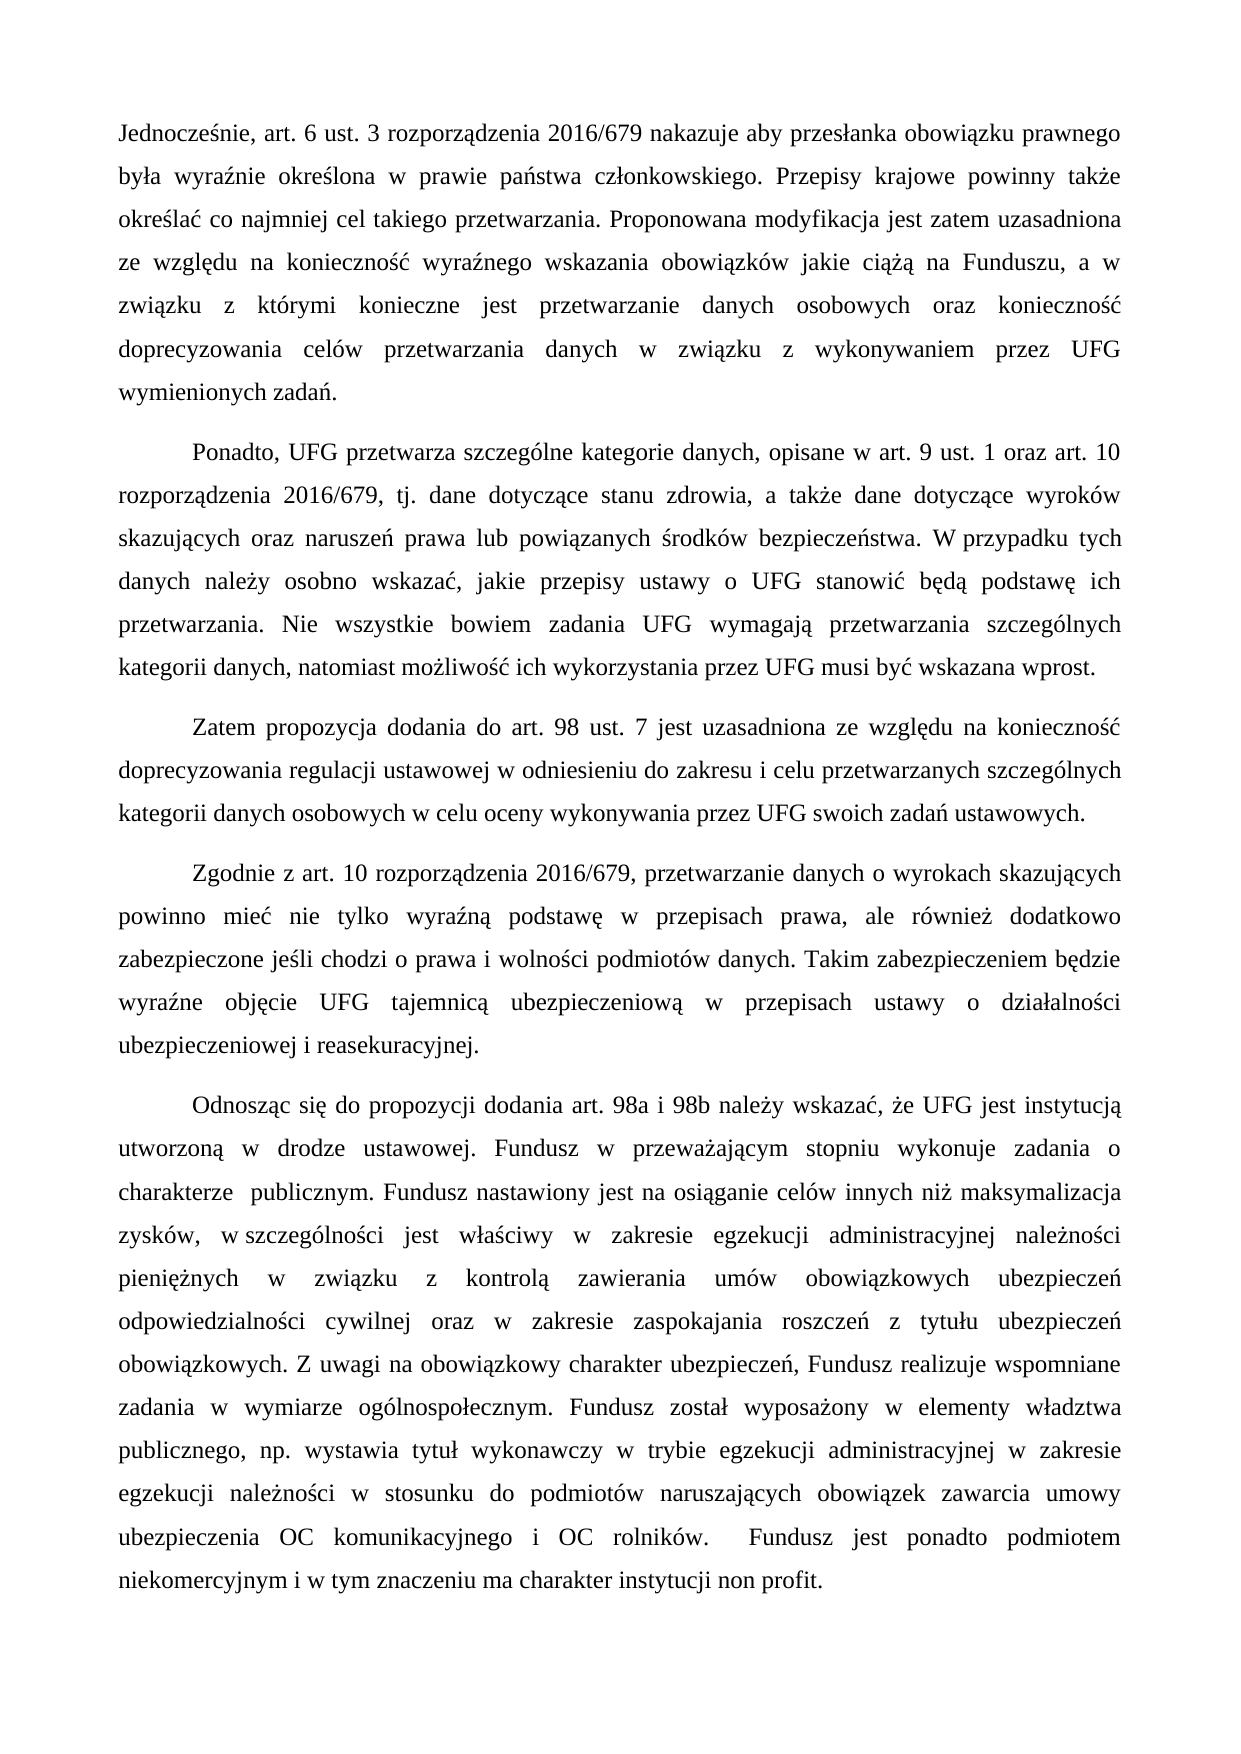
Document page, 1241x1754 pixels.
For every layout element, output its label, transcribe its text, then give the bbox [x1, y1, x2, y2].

text Jednocześnie, art. 6 ust. 3 rozporządzenia 2016/679 nakazuje aby przesłanka obowiązku prawnego była wyraźnie określona w prawie państwa członkowskiego. Przepisy krajowe powinny także określać co najmniej cel takiego przetwarzania. Proponowana modyfikacja jest zatem uzasadniona ze względu na konieczność wyraźnego wskazania obowiązków jakie ciążą na Funduszu, a w związku z którymi konieczne jest przetwarzanie danych osobowych oraz konieczność doprecyzowania celów przetwarzania danych w związku z wykonywaniem przez UFG wymienionych zadań. [118, 118, 1122, 406]
text Ponadto, UFG przetwarza szczególne kategorie danych, opisane w art. 9 ust. 1 oraz art. 10 rozporządzenia 2016/679, tj. dane dotyczące stanu zdrowia, a także dane dotyczące wyroków skazujących oraz naruszeń prawa lub powiązanych środków bezpieczeństwa. W przypadku tych danych należy osobno wskazać, jakie przepisy ustawy o UFG stanowić będą podstawę ich przetwarzania. Nie wszystkie bowiem zadania UFG wymagają przetwarzania szczególnych kategorii danych, natomiast możliwość ich wykorzystania przez UFG musi być wskazana wprost. [118, 437, 1122, 681]
text Zgodnie z art. 10 rozporządzenia 2016/679, przetwarzanie danych o wyrokach skazujących powinno mieć nie tylko wyraźną podstawę w przepisach prawa, ale również dodatkowo zabezpieczone jeśli chodzi o prawa i wolności podmiotów danych. Takim zabezpieczeniem będzie wyraźne objęcie UFG tajemnicą ubezpieczeniową w przepisach ustawy o działalności ubezpieczeniowej i reasekuracyjnej. [118, 858, 1122, 1059]
text Zatem propozycja dodania do art. 98 ust. 7 jest uzasadniona ze względu na konieczność doprecyzowania regulacji ustawowej w odniesieniu do zakresu i celu przetwarzanych szczególnych kategorii danych osobowych w celu oceny wykonywania przez UFG swoich zadań ustawowych. [118, 712, 1122, 827]
text Odnosząc się do propozycji dodania art. 98a i 98b należy wskazać, że UFG jest instytucją utworzoną w drodze ustawowej. Fundusz w przeważającym stopniu wykonuje zadania o charakterze publicznym. Fundusz nastawiony jest na osiąganie celów innych niż maksymalizacja zysków, w szczególności jest właściwy w zakresie egzekucji administracyjnej należności pieniężnych w związku z kontrolą zawierania umów obowiązkowych ubezpieczeń odpowiedzialności cywilnej oraz w zakresie zaspokajania roszczeń z tytułu ubezpieczeń obowiązkowych. Z uwagi na obowiązkowy charakter ubezpieczeń, Fundusz realizuje wspomniane zadania w wymiarze ogólnospołecznym. Fundusz został wyposażony w elementy władztwa publicznego, np. wystawia tytuł wykonawczy w trybie egzekucji administracyjnej w zakresie egzekucji należności w stosunku do podmiotów naruszających obowiązek zawarcia umowy ubezpieczenia OC komunikacyjnego i OC rolników. Fundusz jest ponadto podmiotem niekomercyjnym i w tym znaczeniu ma charakter instytucji non profit. [118, 1090, 1122, 1593]
